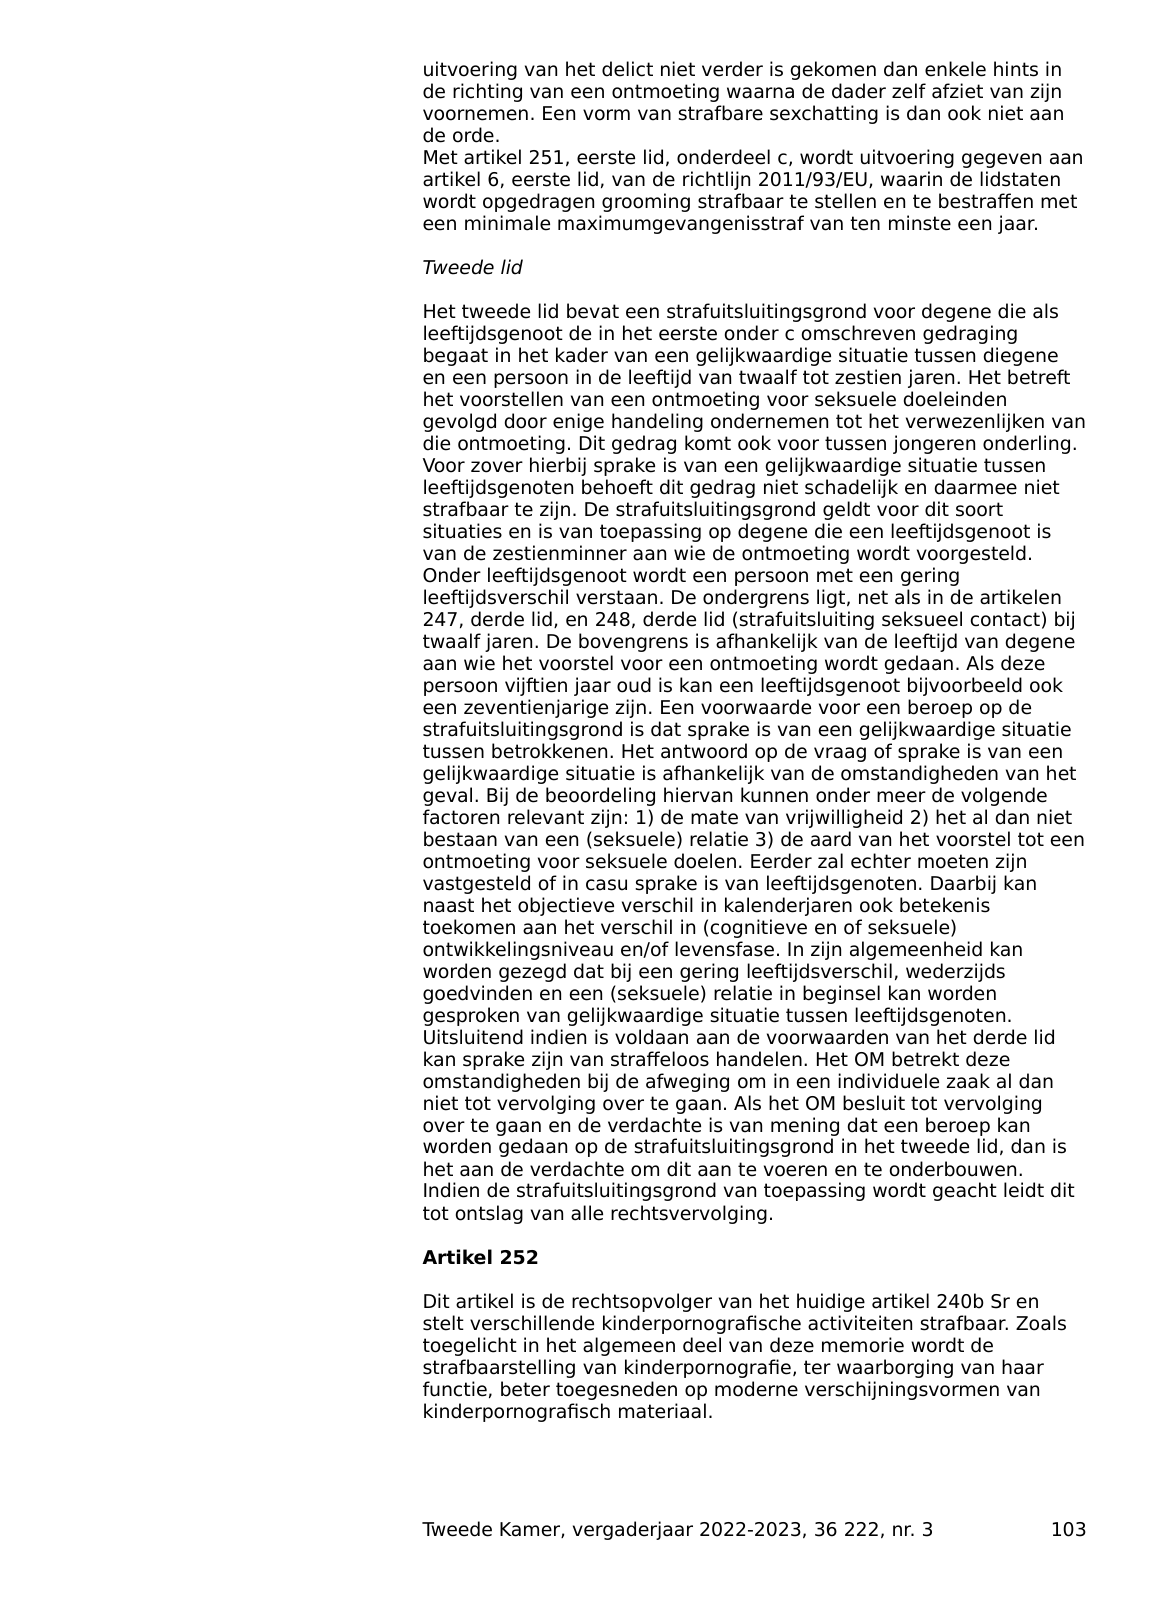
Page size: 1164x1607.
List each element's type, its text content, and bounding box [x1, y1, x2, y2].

subtitle Tweede lid [422, 257, 1087, 279]
text Dit artikel is de rechtsopvolger van het huidige artikel 240b Sr en stelt verschillende kinderpornografische activiteiten strafbaar. Zoals toegelicht in het algemeen deel van deze memorie wordt de strafbaarstelling van kinderpornografie, ter waarborging van haar functie, beter toegesneden op moderne verschijningsvormen van kinderpornografisch materiaal. [422, 1291, 1087, 1423]
text Het tweede lid bevat een strafuitsluitingsgrond voor degene die als leeftijdsgenoot de in het eerste onder c omschreven gedraging begaat in het kader van een gelijkwaardige situatie tussen diegene en een persoon in de leeftijd van twaalf tot zestien jaren. Het betreft het voorstellen van een ontmoeting voor seksuele doeleinden gevolgd door enige handeling ondernemen tot het verwezenlijken van die ontmoeting. Dit gedrag komt ook voor tussen jongeren onderling. Voor zover hierbij sprake is van een gelijkwaardige situatie tussen leeftijdsgenoten behoeft dit gedrag niet schadelijk en daarmee niet strafbaar te zijn. De strafuitsluitingsgrond geldt voor dit soort situaties en is van toepassing op degene die een leeftijdsgenoot is van de zestienminner aan wie de ontmoeting wordt voorgesteld. Onder leeftijdsgenoot wordt een persoon met een gering leeftijdsverschil verstaan. De ondergrens ligt, net als in de artikelen 247, derde lid, en 248, derde lid (strafuitsluiting seksueel contact) bij twaalf jaren. De bovengrens is afhankelijk van de leeftijd van degene aan wie het voorstel voor een ontmoeting wordt gedaan. Als deze persoon vijftien jaar oud is kan een leeftijdsgenoot bijvoorbeeld ook een zeventienjarige zijn. Een voorwaarde voor een beroep op de strafuitsluitingsgrond is dat sprake is van een gelijkwaardige situatie tussen betrokkenen. Het antwoord op de vraag of sprake is van een gelijkwaardige situatie is afhankelijk van de omstandigheden van het geval. Bij de beoordeling hiervan kunnen onder meer de volgende factoren relevant zijn: 1) de mate van vrijwilligheid 2) het al dan niet bestaan van een (seksuele) relatie 3) de aard van het voorstel tot een ontmoeting voor seksuele doelen. Eerder zal echter moeten zijn vastgesteld of in casu sprake is van leeftijdsgenoten. Daarbij kan naast het objectieve verschil in kalenderjaren ook betekenis toekomen aan het verschil in (cognitieve en of seksuele) ontwikkelingsniveau en/of levensfase. In zijn algemeenheid kan worden gezegd dat bij een gering leeftijdsverschil, wederzijds goedvinden en een (seksuele) relatie in beginsel kan worden gesproken van gelijkwaardige situatie tussen leeftijdsgenoten. Uitsluitend indien is voldaan aan de voorwaarden van het derde lid kan sprake zijn van straffeloos handelen. Het OM betrekt deze omstandigheden bij de afweging om in een individuele zaak al dan niet tot vervolging over te gaan. Als het OM besluit tot vervolging over te gaan en de verdachte is van mening dat een beroep kan worden gedaan op de strafuitsluitingsgrond in het tweede lid, dan is het aan de verdachte om dit aan te voeren en te onderbouwen. Indien de strafuitsluitingsgrond van toepassing wordt geacht leidt dit tot ontslag van alle rechtsvervolging. [422, 301, 1087, 1224]
text uitvoering van het delict niet verder is gekomen dan enkele hints in de richting van een ontmoeting waarna de dader zelf afziet van zijn voornemen. Een vorm van strafbare sexchatting is dan ook niet aan de orde. [422, 59, 1087, 147]
text Met artikel 251, eerste lid, onderdeel c, wordt uitvoering gegeven aan artikel 6, eerste lid, van de richtlijn 2011/93/EU, waarin de lidstaten wordt opgedragen grooming strafbaar te stellen en te bestraffen met een minimale maximumgevangenisstraf van ten minste een jaar. [422, 147, 1087, 235]
subtitle Artikel 252 [422, 1247, 1087, 1268]
